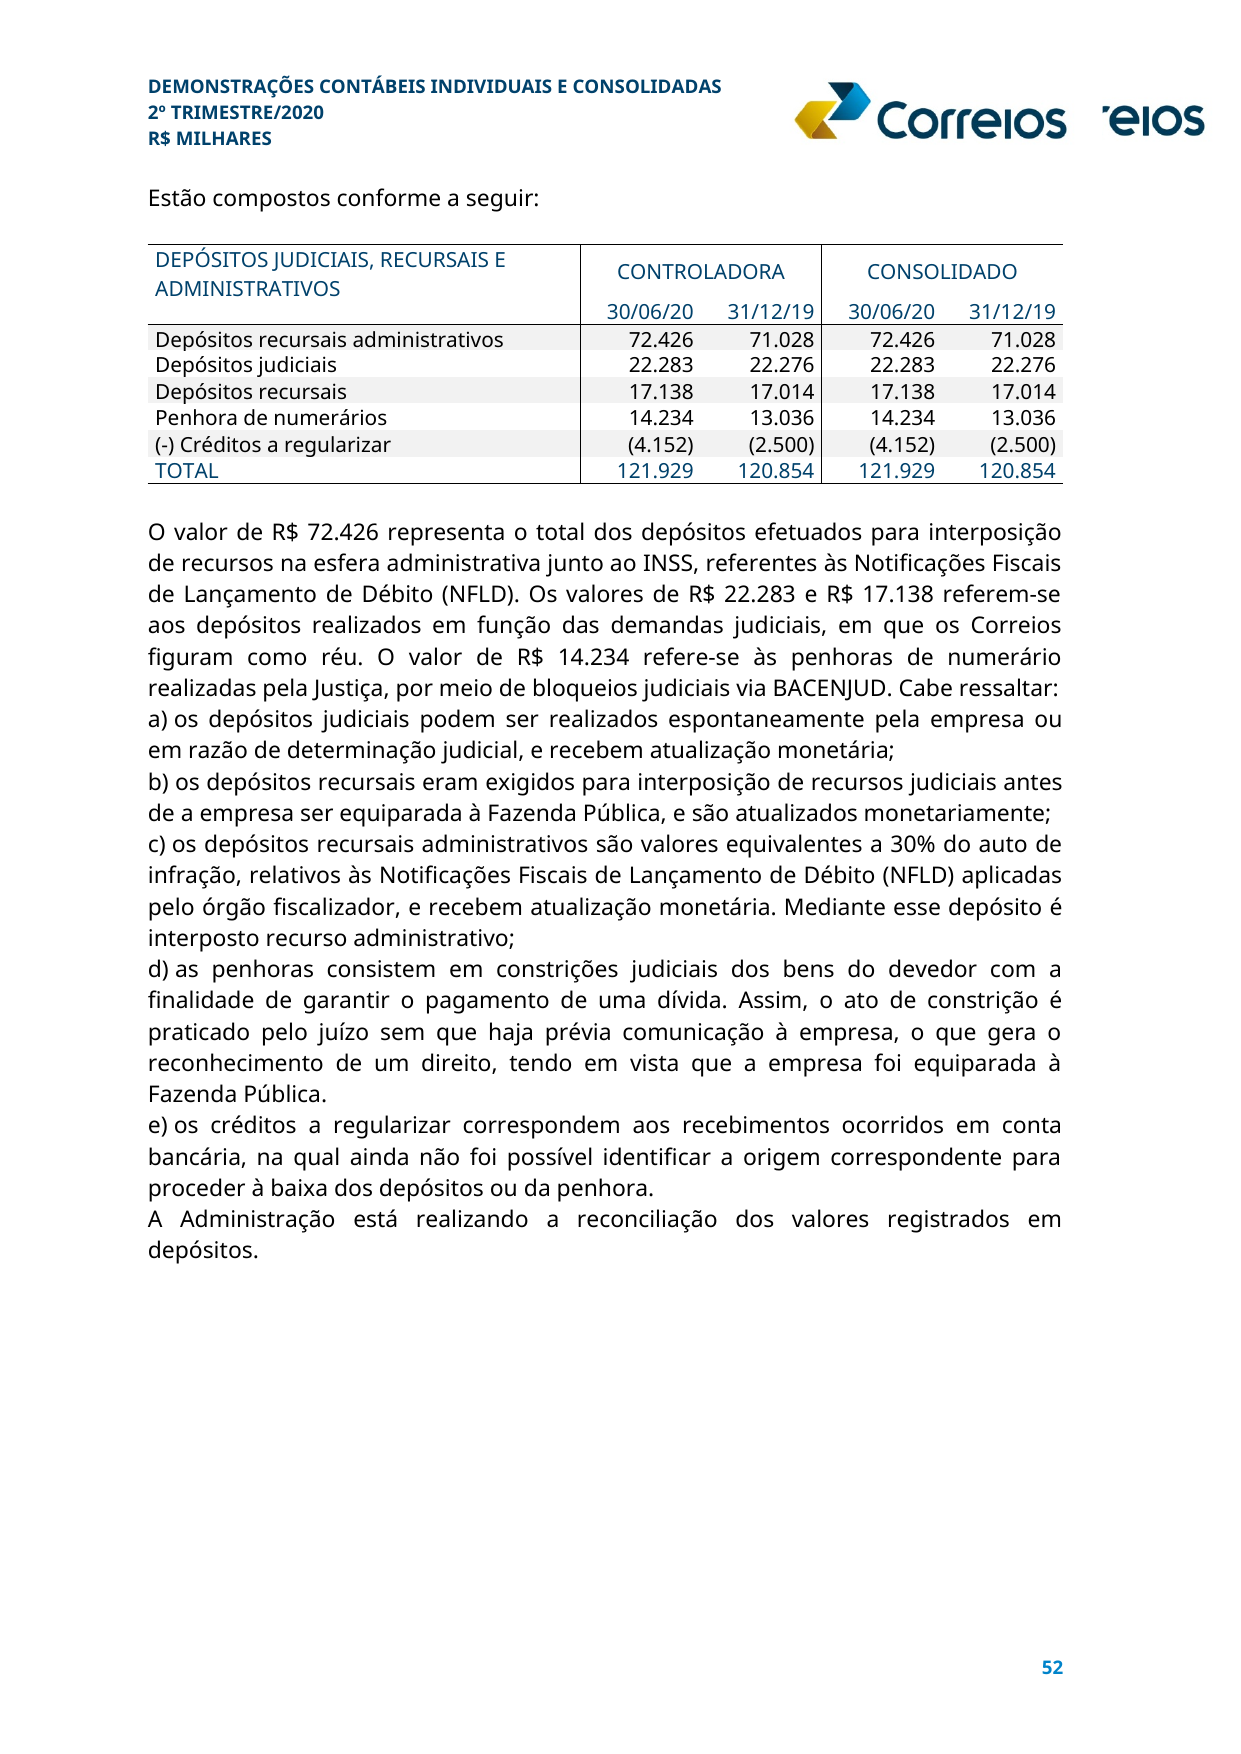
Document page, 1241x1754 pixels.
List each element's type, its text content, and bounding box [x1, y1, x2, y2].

table_cell 30/06/20 [822, 297, 942, 324]
table_cell 71.028 [942, 325, 1063, 350]
table_cell 22.276 [942, 350, 1063, 377]
table_cell 17.014 [701, 377, 821, 403]
table_cell 13.036 [701, 404, 821, 430]
table_cell Depósitos judiciais [148, 350, 516, 377]
table_cell [516, 457, 580, 483]
text O valor de R$ 72.426 representa o total dos depósitos efetuados para interposição de recursos na esfera administrativa junto ao INSS, referentes às Notificações Fiscais de Lançamento de Débito (NFLD). Os valores de R$ 22.283 e R$ 17.138 referem-se aos depósitos realizados em função das demandas judiciais, em que os Correios figuram como réu. O valor de R$ 14.234 refere-se às penhoras de numerário realizadas pela Justiça, por meio de bloqueios judiciais via BACENJUD. Cabe ressaltar: [148, 516, 1063, 703]
table_cell 22.283 [581, 350, 701, 377]
table_cell [516, 325, 580, 350]
table_cell [148, 297, 516, 324]
table_cell (-) Créditos a regularizar [148, 430, 516, 457]
table_cell Depósitos recursais administrativos [148, 325, 516, 350]
table_header CONTROLADORA [581, 245, 821, 297]
list os depósitos judiciais podem ser realizados espontaneamente pela empresa ou em razão de determinação judicial, e recebem atualização monetária; [148, 703, 1063, 766]
table_cell [516, 297, 580, 324]
list os depósitos recursais administrativos são valores equivalentes a 30% do auto de infração, relativos às Notificações Fiscais de Lançamento de Débito (NFLD) aplicadas pelo órgão fiscalizador, e recebem atualização monetária. Mediante esse depósito é interposto recurso administrativo; [148, 828, 1063, 953]
table_cell 72.426 [822, 325, 942, 350]
table_cell (4.152) [822, 430, 942, 457]
table_cell 13.036 [942, 404, 1063, 430]
table_cell [516, 430, 580, 457]
table_cell 121.929 [822, 457, 942, 483]
table_cell 120.854 [942, 457, 1063, 483]
table_cell 31/12/19 [701, 297, 821, 324]
list os depósitos recursais eram exigidos para interposição de recursos judiciais antes de a empresa ser equiparada à Fazenda Pública, e são atualizados monetariamente; [148, 766, 1063, 828]
table_header CONSOLIDADO [822, 245, 1063, 297]
table_cell 17.014 [942, 377, 1063, 403]
table_cell 120.854 [701, 457, 821, 483]
table_cell [516, 350, 580, 377]
table_header [516, 245, 580, 297]
table_cell (4.152) [581, 430, 701, 457]
table_cell 17.138 [822, 377, 942, 403]
table_cell 17.138 [581, 377, 701, 403]
table_cell 14.234 [581, 404, 701, 430]
table_cell [516, 404, 580, 430]
table_cell (2.500) [942, 430, 1063, 457]
table_cell 72.426 [581, 325, 701, 350]
text A Administração está realizando a reconciliação dos valores registrados em depósitos. [148, 1203, 1063, 1266]
table_cell TOTAL [148, 457, 516, 483]
list os créditos a regularizar correspondem aos recebimentos ocorridos em conta bancária, na qual ainda não foi possível identificar a origem correspondente para proceder à baixa dos depósitos ou da penhora. [148, 1109, 1063, 1203]
table_cell 121.929 [581, 457, 701, 483]
table_cell (2.500) [701, 430, 821, 457]
table_cell 30/06/20 [581, 297, 701, 324]
table_cell 31/12/19 [942, 297, 1063, 324]
table_cell 22.283 [822, 350, 942, 377]
table_cell Depósitos recursais [148, 377, 516, 403]
table_cell Penhora de numerários [148, 404, 516, 430]
table_cell 22.276 [701, 350, 821, 377]
text Estão compostos conforme a seguir: [148, 182, 1063, 213]
table_cell 71.028 [701, 325, 821, 350]
table_cell 14.234 [822, 404, 942, 430]
table_header DEPÓSITOS JUDICIAIS, RECURSAIS E ADMINISTRATIVOS [148, 245, 516, 297]
list as penhoras consistem em constrições judiciais dos bens do devedor com a finalidade de garantir o pagamento de uma dívida. Assim, o ato de constrição é praticado pelo juízo sem que haja prévia comunicação à empresa, o que gera o reconhecimento de um direito, tendo em vista que a empresa foi equiparada à Fazenda Pública. [148, 953, 1063, 1109]
table_cell [516, 377, 580, 403]
